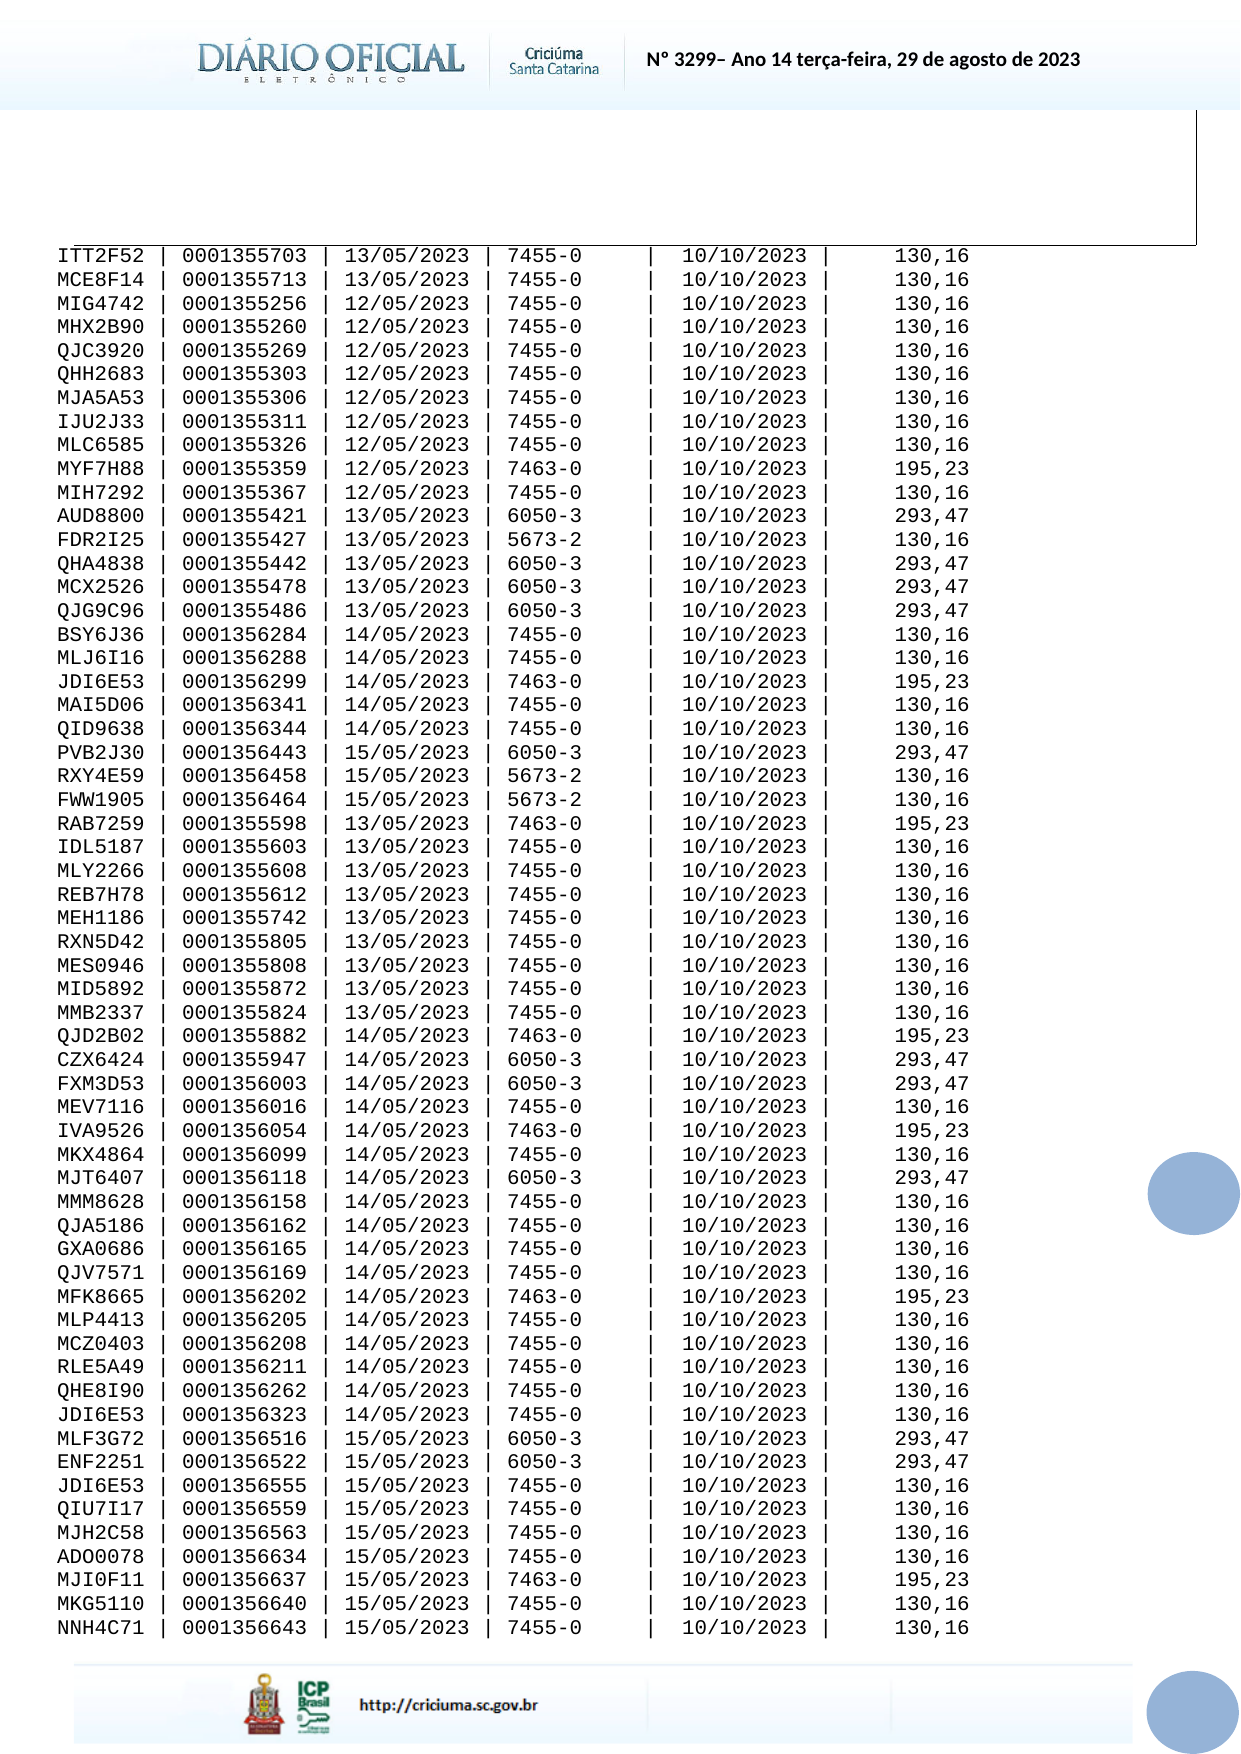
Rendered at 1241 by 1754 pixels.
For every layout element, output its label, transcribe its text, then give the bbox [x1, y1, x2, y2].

text AUD8800 | 0001355421 | 13/05/2023 | 6050-3 | 10/10/2023 | 293,47 [44, 505, 1196, 529]
text MJI0F11 | 0001356637 | 15/05/2023 | 7463-0 | 10/10/2023 | 195,23 [44, 1569, 1196, 1593]
text NNH4C71 | 0001356643 | 15/05/2023 | 7455-0 | 10/10/2023 | 130,16 [44, 1617, 1196, 1640]
text QHA4838 | 0001355442 | 13/05/2023 | 6050-3 | 10/10/2023 | 293,47 [44, 553, 1196, 576]
text GXA0686 | 0001356165 | 14/05/2023 | 7455-0 | 10/10/2023 | 130,16 [44, 1238, 1196, 1262]
text MLP4413 | 0001356205 | 14/05/2023 | 7455-0 | 10/10/2023 | 130,16 [44, 1309, 1196, 1333]
text MJH2C58 | 0001356563 | 15/05/2023 | 7455-0 | 10/10/2023 | 130,16 [44, 1522, 1196, 1546]
text RXY4E59 | 0001356458 | 15/05/2023 | 5673-2 | 10/10/2023 | 130,16 [44, 765, 1196, 789]
text MIH7292 | 0001355367 | 12/05/2023 | 7455-0 | 10/10/2023 | 130,16 [44, 482, 1196, 505]
text FXM3D53 | 0001356003 | 14/05/2023 | 6050-3 | 10/10/2023 | 293,47 [44, 1073, 1196, 1096]
text MLF3G72 | 0001356516 | 15/05/2023 | 6050-3 | 10/10/2023 | 293,47 [44, 1427, 1196, 1451]
text MHX2B90 | 0001355260 | 12/05/2023 | 7455-0 | 10/10/2023 | 130,16 [44, 316, 1196, 340]
text JDI6E53 | 0001356555 | 15/05/2023 | 7455-0 | 10/10/2023 | 130,16 [44, 1475, 1196, 1498]
text MID5892 | 0001355872 | 13/05/2023 | 7455-0 | 10/10/2023 | 130,16 [44, 978, 1196, 1002]
text MEV7116 | 0001356016 | 14/05/2023 | 7455-0 | 10/10/2023 | 130,16 [44, 1096, 1196, 1120]
text ITT2F52 | 0001355703 | 13/05/2023 | 7455-0 | 10/10/2023 | 130,16 [44, 245, 1196, 269]
text IJU2J33 | 0001355311 | 12/05/2023 | 7455-0 | 10/10/2023 | 130,16 [44, 411, 1196, 434]
text FWW1905 | 0001356464 | 15/05/2023 | 5673-2 | 10/10/2023 | 130,16 [44, 789, 1196, 813]
text MCE8F14 | 0001355713 | 13/05/2023 | 7455-0 | 10/10/2023 | 130,16 [44, 269, 1196, 292]
text QIU7I17 | 0001356559 | 15/05/2023 | 7455-0 | 10/10/2023 | 130,16 [44, 1498, 1196, 1522]
text MLY2266 | 0001355608 | 13/05/2023 | 7455-0 | 10/10/2023 | 130,16 [44, 860, 1196, 884]
text RXN5D42 | 0001355805 | 13/05/2023 | 7455-0 | 10/10/2023 | 130,16 [44, 931, 1196, 954]
text JDI6E53 | 0001356299 | 14/05/2023 | 7463-0 | 10/10/2023 | 195,23 [44, 671, 1196, 694]
text MKG5110 | 0001356640 | 15/05/2023 | 7455-0 | 10/10/2023 | 130,16 [44, 1593, 1196, 1617]
text ENF2251 | 0001356522 | 15/05/2023 | 6050-3 | 10/10/2023 | 293,47 [44, 1451, 1196, 1475]
text MAI5D06 | 0001356341 | 14/05/2023 | 7455-0 | 10/10/2023 | 130,16 [44, 694, 1196, 718]
text PVB2J30 | 0001356443 | 15/05/2023 | 6050-3 | 10/10/2023 | 293,47 [44, 742, 1196, 765]
text ADO0078 | 0001356634 | 15/05/2023 | 7455-0 | 10/10/2023 | 130,16 [44, 1546, 1196, 1569]
text MMB2337 | 0001355824 | 13/05/2023 | 7455-0 | 10/10/2023 | 130,16 [44, 1002, 1196, 1026]
text QID9638 | 0001356344 | 14/05/2023 | 7455-0 | 10/10/2023 | 130,16 [44, 718, 1196, 742]
text QJV7571 | 0001356169 | 14/05/2023 | 7455-0 | 10/10/2023 | 130,16 [44, 1262, 1196, 1286]
text RAB7259 | 0001355598 | 13/05/2023 | 7463-0 | 10/10/2023 | 195,23 [44, 813, 1196, 836]
text FDR2I25 | 0001355427 | 13/05/2023 | 5673-2 | 10/10/2023 | 130,16 [44, 529, 1196, 553]
text MCX2526 | 0001355478 | 13/05/2023 | 6050-3 | 10/10/2023 | 293,47 [44, 576, 1196, 600]
text REB7H78 | 0001355612 | 13/05/2023 | 7455-0 | 10/10/2023 | 130,16 [44, 884, 1196, 907]
text MEH1186 | 0001355742 | 13/05/2023 | 7455-0 | 10/10/2023 | 130,16 [44, 907, 1196, 931]
text MJA5A53 | 0001355306 | 12/05/2023 | 7455-0 | 10/10/2023 | 130,16 [44, 387, 1196, 411]
text MYF7H88 | 0001355359 | 12/05/2023 | 7463-0 | 10/10/2023 | 195,23 [44, 458, 1196, 482]
text MCZ0403 | 0001356208 | 14/05/2023 | 7455-0 | 10/10/2023 | 130,16 [44, 1333, 1196, 1357]
text QJA5186 | 0001356162 | 14/05/2023 | 7455-0 | 10/10/2023 | 130,16 [44, 1215, 1196, 1238]
text QJG9C96 | 0001355486 | 13/05/2023 | 6050-3 | 10/10/2023 | 293,47 [44, 600, 1196, 623]
text QHH2683 | 0001355303 | 12/05/2023 | 7455-0 | 10/10/2023 | 130,16 [44, 363, 1196, 387]
text IDL5187 | 0001355603 | 13/05/2023 | 7455-0 | 10/10/2023 | 130,16 [44, 836, 1196, 860]
text QJD2B02 | 0001355882 | 14/05/2023 | 7463-0 | 10/10/2023 | 195,23 [44, 1026, 1196, 1049]
text MLC6585 | 0001355326 | 12/05/2023 | 7455-0 | 10/10/2023 | 130,16 [44, 434, 1196, 458]
text MMM8628 | 0001356158 | 14/05/2023 | 7455-0 | 10/10/2023 | 130,16 [44, 1191, 1153, 1215]
text IVA9526 | 0001356054 | 14/05/2023 | 7463-0 | 10/10/2023 | 195,23 [44, 1120, 1196, 1144]
text RLE5A49 | 0001356211 | 14/05/2023 | 7455-0 | 10/10/2023 | 130,16 [44, 1357, 1196, 1380]
text JDI6E53 | 0001356323 | 14/05/2023 | 7455-0 | 10/10/2023 | 130,16 [44, 1404, 1196, 1427]
text MES0946 | 0001355808 | 13/05/2023 | 7455-0 | 10/10/2023 | 130,16 [44, 954, 1196, 978]
text QHE8I90 | 0001356262 | 14/05/2023 | 7455-0 | 10/10/2023 | 130,16 [44, 1380, 1196, 1404]
text MIG4742 | 0001355256 | 12/05/2023 | 7455-0 | 10/10/2023 | 130,16 [44, 292, 1196, 316]
text CZX6424 | 0001355947 | 14/05/2023 | 6050-3 | 10/10/2023 | 293,47 [44, 1049, 1196, 1073]
text QJC3920 | 0001355269 | 12/05/2023 | 7455-0 | 10/10/2023 | 130,16 [44, 340, 1196, 363]
text MFK8665 | 0001356202 | 14/05/2023 | 7463-0 | 10/10/2023 | 195,23 [44, 1286, 1196, 1309]
text BSY6J36 | 0001356284 | 14/05/2023 | 7455-0 | 10/10/2023 | 130,16 [44, 623, 1196, 647]
text MLJ6I16 | 0001356288 | 14/05/2023 | 7455-0 | 10/10/2023 | 130,16 [44, 647, 1196, 671]
text MJT6407 | 0001356118 | 14/05/2023 | 6050-3 | 10/10/2023 | 293,47 [44, 1167, 1157, 1191]
text MKX4864 | 0001356099 | 14/05/2023 | 7455-0 | 10/10/2023 | 130,16 [44, 1144, 1196, 1167]
